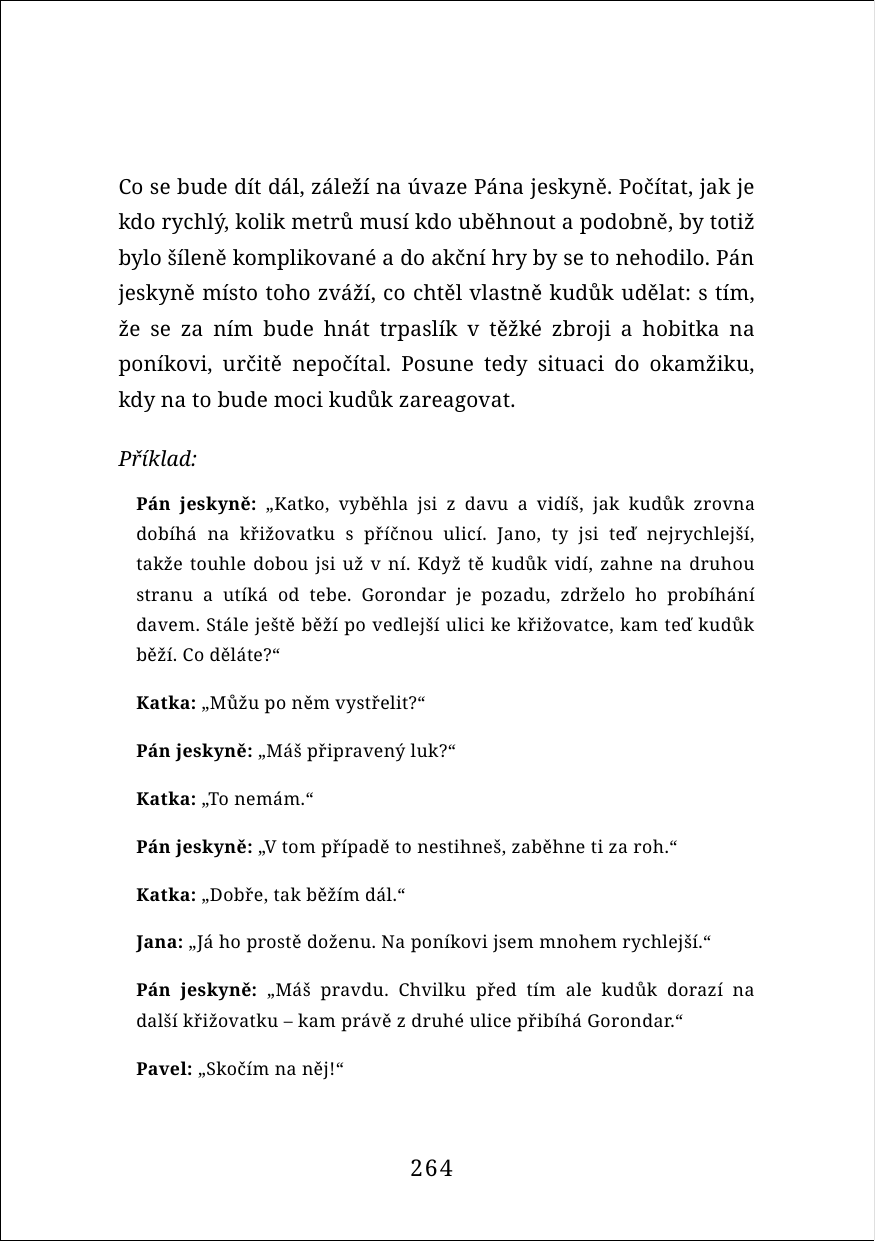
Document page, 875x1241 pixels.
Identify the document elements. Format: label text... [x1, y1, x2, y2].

text Pavel: „Skočím na něj!“ [136, 1056, 756, 1080]
text Pán jeskyně: „Katko, vyběhla jsi z davu a vidíš, jak kudůk zrovna dobíhá na křižovatku s příčnou ulicí. Jano, ty jsi teď nejrychlejší, takže touhle dobou jsi už v ní. Když tě kudůk vidí, zahne na druhou stranu a utíká od tebe. Gorondar je pozadu, zdrželo ho probíhání davem. Stále ještě běží po vedlejší ulici ke křižovatce, kam teď kudůk běží. Co děláte?“ [136, 491, 756, 667]
text Pán jeskyně: „Máš pravdu. Chvilku před tím ale kudůk dorazí na další křižovatku – kam právě z druhé ulice přibíhá Gorondar.“ [136, 978, 756, 1032]
text Pán jeskyně: „Máš připravený luk?“ [136, 738, 756, 762]
text Katka: „To nemám.“ [136, 786, 756, 810]
text Co se bude dít dál, záleží na úvaze Pána jeskyně. Počítat, jak je kdo rychlý, kolik metrů musí kdo uběhnout a podobně, by totiž bylo šíleně komplikované a do akční hry by se to nehodilo. Pán jeskyně místo toho zváží, co chtěl vlastně kudůk udělat: s tím, že se za ním bude hnát trpaslík v těžké zbroji a hobitka na poníkovi, určitě nepočítal. Posune tedy situaci do okamžiku, kdy na to bude moci kudůk zareagovat. [118, 172, 756, 413]
text Katka: „Dobře, tak běžím dál.“ [136, 882, 756, 906]
text Příklad: [118, 444, 756, 472]
text Pán jeskyně: „V tom případě to nestihneš, zaběhne ti za roh.“ [136, 834, 756, 858]
text Jana: „Já ho prostě doženu. Na poníkovi jsem mnohem rychlejší.“ [136, 930, 756, 954]
text Katka: „Můžu po něm vystřelit?“ [136, 690, 756, 714]
